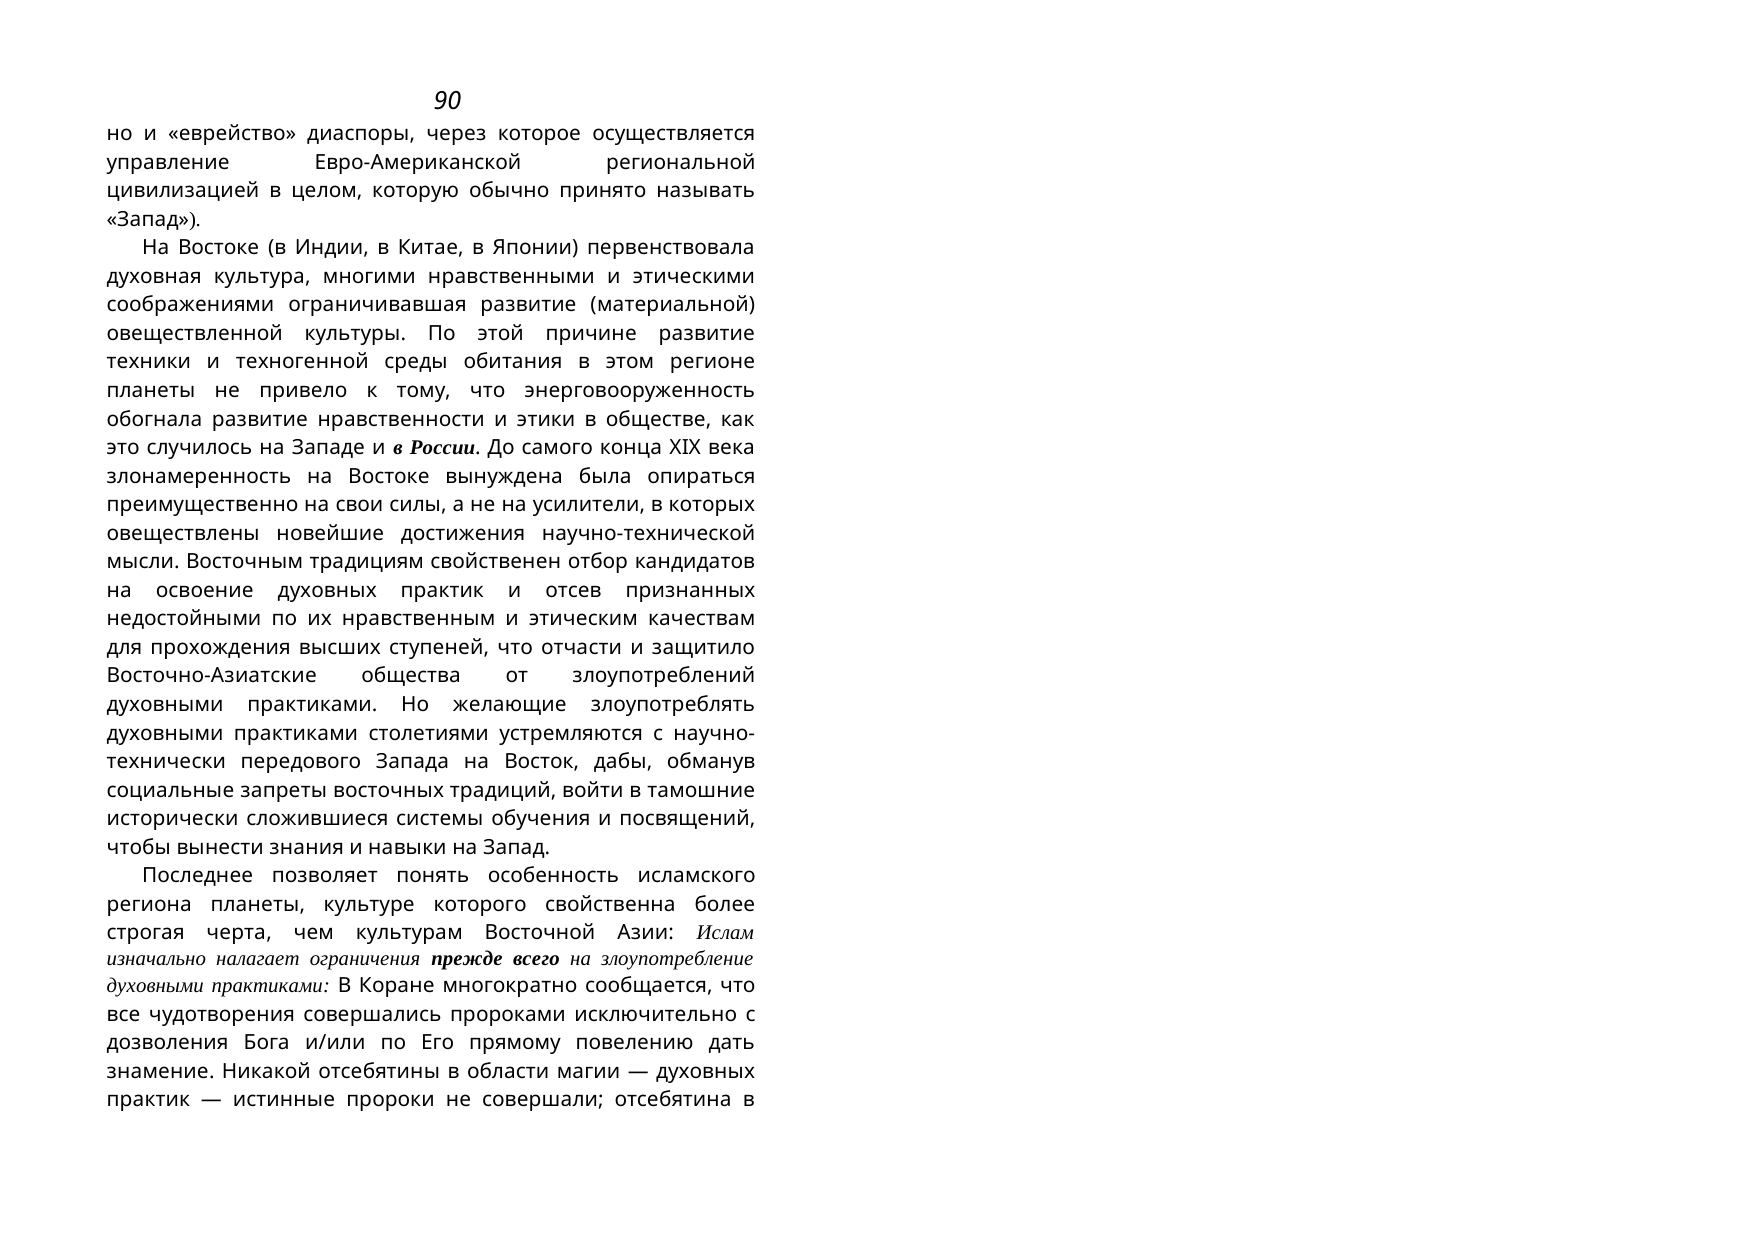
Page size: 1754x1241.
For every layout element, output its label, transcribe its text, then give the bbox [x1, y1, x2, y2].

text На Востоке (в Индии, в Китае, в Японии) первенствовала духовная культура, многими нравственными и этическими соображениями ограничивавшая развитие (материальной) овеществленной культуры. По этой причине развитие техники и техногенной среды обитания в этом регионе планеты не привело к тому, что энерговооруженность обогнала развитие нравственности и этики в обществе, как это случилось на Западе и в России. До самого конца ХIX века злонамеренность на Востоке вынуждена была опираться преимущественно на свои силы, а не на усилители, в которых овеществлены новейшие достижения научно-технической мысли. Восточным традициям свойственен отбор кандидатов на освоение духовных практик и отсев признанных недостойными по их нравственным и этическим качествам для прохождения высших ступеней, что отчасти и защитило Восточно-Азиатские общества от злоупотреблений духовными практиками. Но желающие злоупотреблять духовными практиками столетиями устремляются с научно-технически передового Запада на Восток, дабы, обманув социальные запреты восточных традиций, войти в тамошние исторически сложившиеся системы обучения и посвящений, чтобы вынести знания и навыки на Запад. [106, 232, 756, 860]
text но и «еврейство» диаспоры, через которое осуществляется управление Евро-Американской региональной цивилизацией в целом, которую обычно принято называть «Запад»). [106, 118, 756, 232]
text Последнее позволяет понять особенность исламского региона планеты, культуре которого свойственна более строгая черта, чем культурам Восточной Азии: Ислам изначально налагает ограничения прежде всего на злоупотребление духовными практиками: В Коране многократно сообщается, что все чудотворения совершались пророками исключительно с дозволения Бога и/или по Его прямому повелению дать знамение. Никакой отсебятины в области магии — духовных практик — истинные пророки не совершали; отсебятина в [106, 860, 756, 1113]
